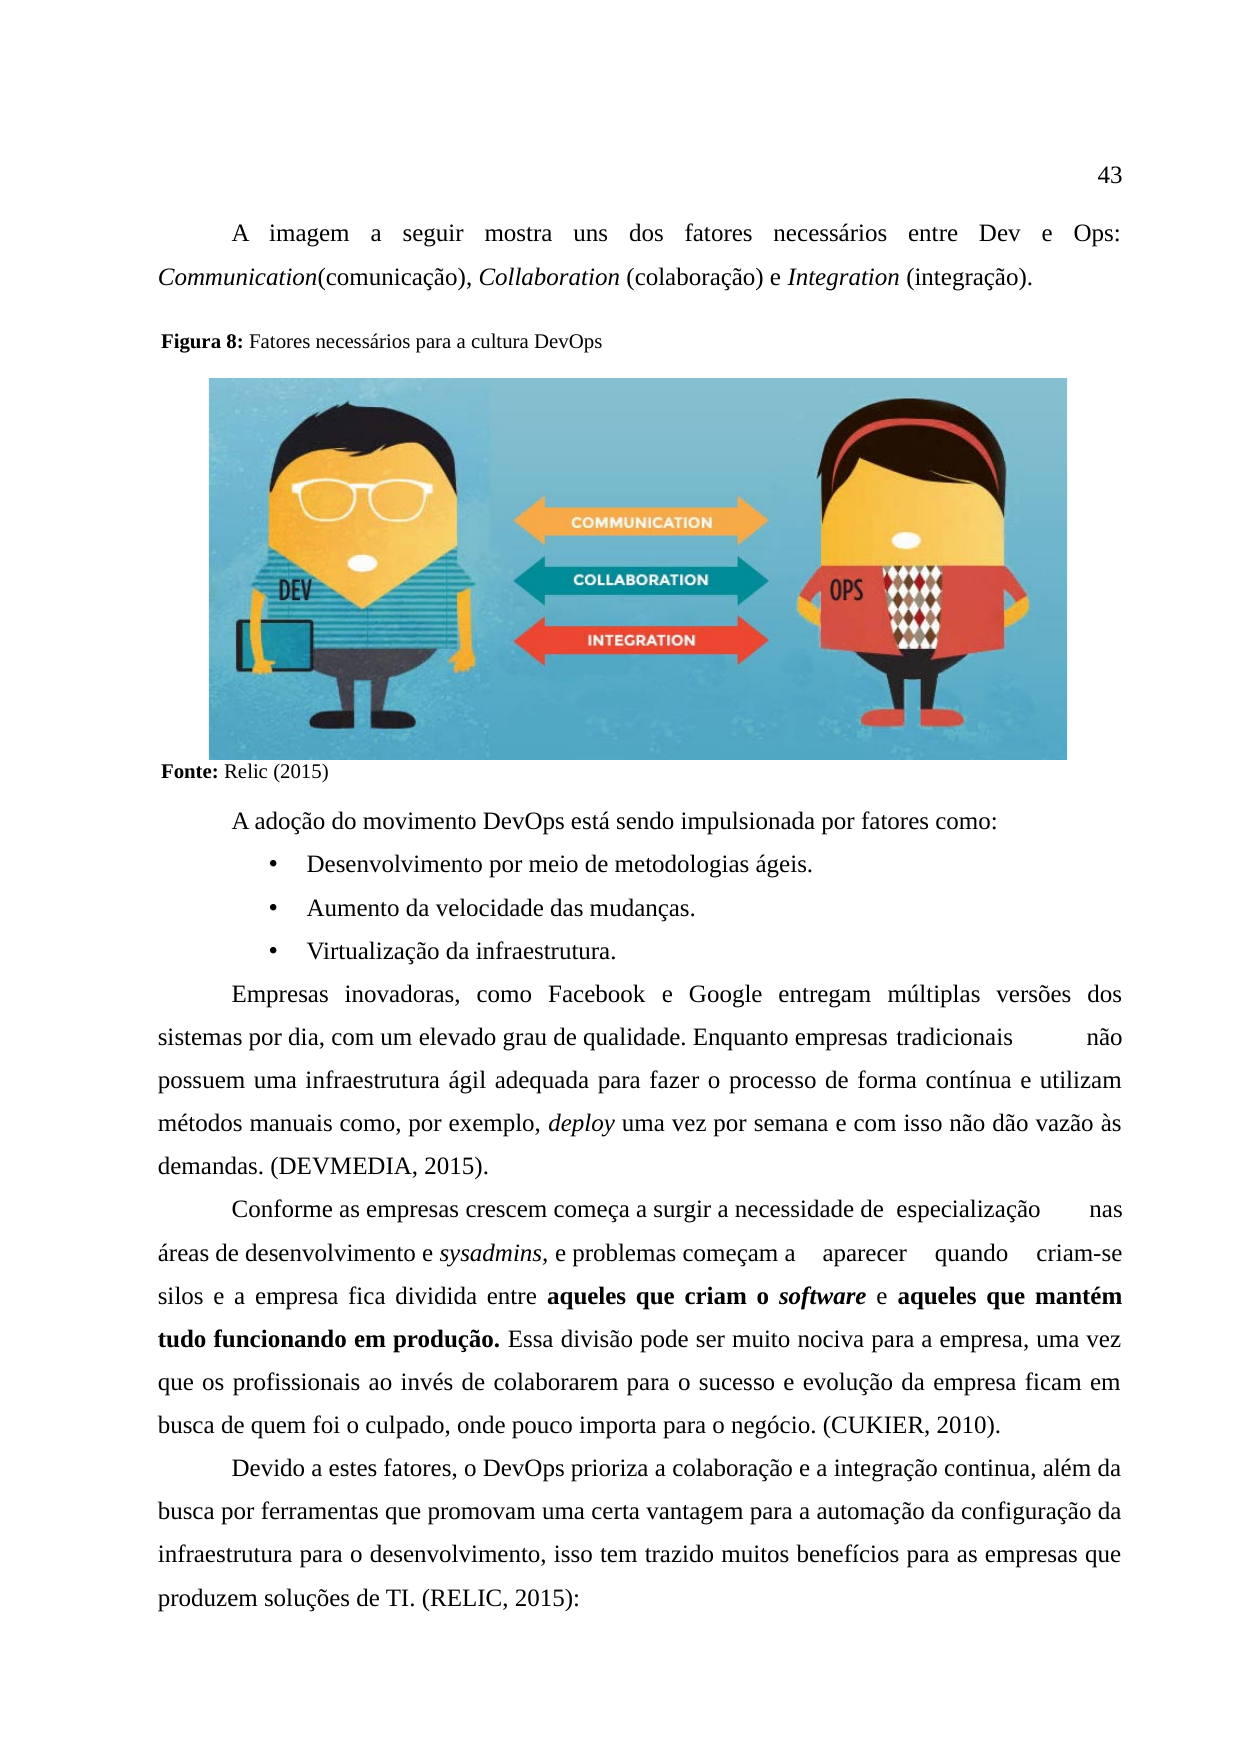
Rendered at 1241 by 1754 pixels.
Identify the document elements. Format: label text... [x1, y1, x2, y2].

text A imagem a seguir mostra uns dos fatores necessários entre Dev e Ops: Communication(comunicação), Collaboration (colaboração) e Integration (integração). [158, 218, 1122, 290]
text Figura 8: Fatores necessários para a cultura DevOps [161, 329, 1115, 353]
picture [208, 378, 1068, 760]
text Devido a estes fatores, o DevOps prioriza a colaboração e a integração continua, além da busca por ferramentas que promovam uma certa vantagem para a automação da configuração da infraestrutura para o desenvolvimento, isso tem trazido muitos benefícios para as empresas que produzem soluções de TI. (RELIC, 2015): [158, 1453, 1122, 1611]
list Virtualização da infraestrutura. [269, 936, 1122, 964]
list Aumento da velocidade das mudanças. [269, 893, 1122, 921]
text Empresas inovadoras, como Facebook e Google entregam múltiplas versões dos sistemas por dia, com um elevado grau de qualidade. Enquanto empresas tradicionais não possuem uma infraestrutura ágil adequada para fazer o processo de forma contínua e utilizam métodos manuais como, por exemplo, deploy uma vez por semana e com isso não dão vazão às demandas. (DEVMEDIA, 2015). [158, 979, 1122, 1180]
text Fonte: Relic (2015) [161, 760, 1115, 783]
text Conforme as empresas crescem começa a surgir a necessidade de especialização nas áreas de desenvolvimento e sysadmins, e problemas começam a aparecer quando criam-se silos e a empresa fica dividida entre aqueles que criam o software e aqueles que mantém tudo funcionando em produção. Essa divisão pode ser muito nociva para a empresa, uma vez que os profissionais ao invés de colaborarem para o sucesso e evolução da empresa ficam em busca de quem foi o culpado, onde pouco importa para o negócio. (CUKIER, 2010). [158, 1194, 1122, 1439]
list Desenvolvimento por meio de metodologias ágeis. [269, 849, 1122, 878]
text A adoção do movimento DevOps está sendo impulsionada por fatores como: [158, 305, 1122, 835]
